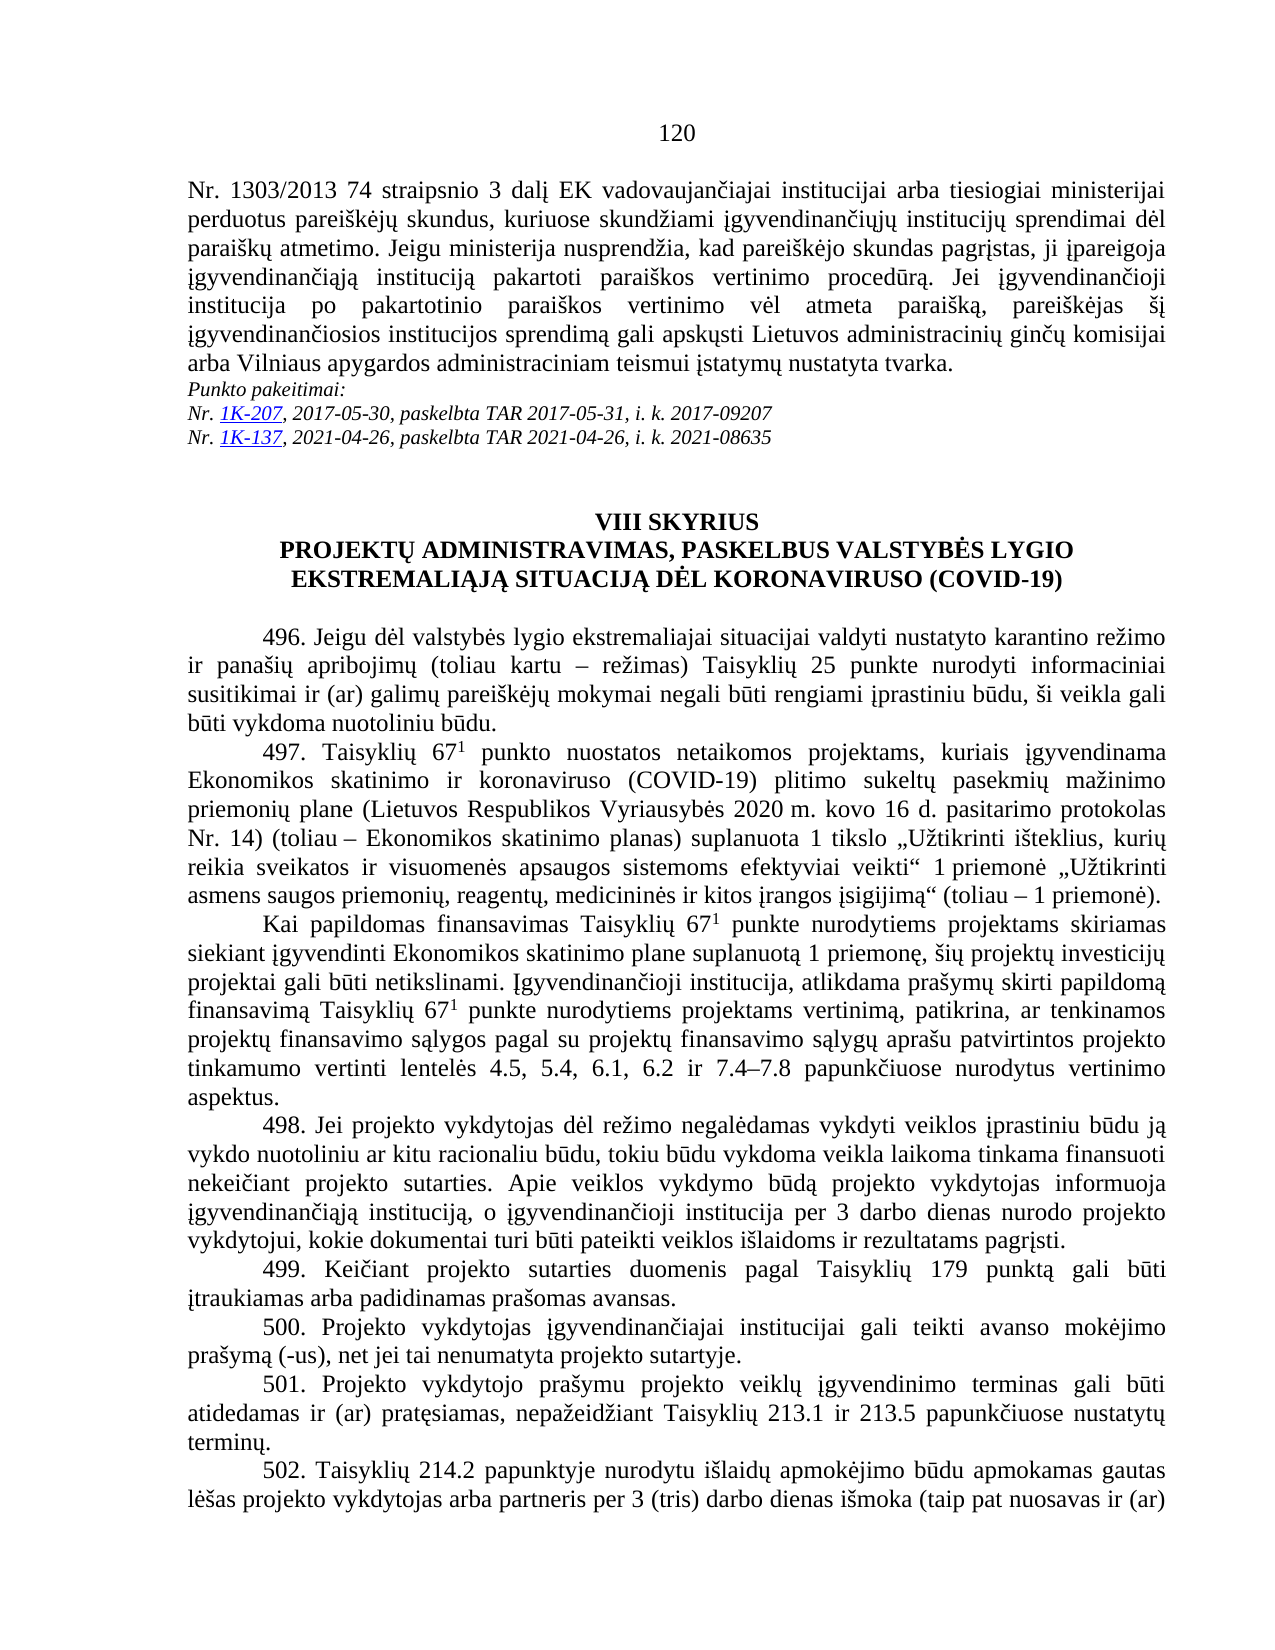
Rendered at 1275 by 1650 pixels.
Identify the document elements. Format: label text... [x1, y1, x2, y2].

text 496. Jeigu dėl valstybės lygio ekstremaliajai situacijai valdyti nustatyto karantino režimo ir panašių apribojimų (toliau kartu – režimas) Taisyklių 25 punkte nurodyti informaciniai susitikimai ir (ar) galimų pareiškėjų mokymai negali būti rengiami įprastiniu būdu, ši veikla gali būti vykdoma nuotoliniu būdu. [187, 622, 1167, 737]
text Nr. 1303/2013 74 straipsnio 3 dalį EK vadovaujančiajai institucijai arba tiesiogiai ministerijai perduotus pareiškėjų skundus, kuriuose skundžiami įgyvendinančiųjų institucijų sprendimai dėl paraiškų atmetimo. Jeigu ministerija nusprendžia, kad pareiškėjo skundas pagrįstas, ji įpareigoja įgyvendinančiąją instituciją pakartoti paraiškos vertinimo procedūrą. Jei įgyvendinančioji institucija po pakartotinio paraiškos vertinimo vėl atmeta paraišką, pareiškėjas šį įgyvendinančiosios institucijos sprendimą gali apskųsti Lietuvos administracinių ginčų komisijai arba Vilniaus apygardos administraciniam teismui įstatymų nustatyta tvarka. [187, 176, 1167, 377]
text VIII SKYRIUS [187, 507, 1167, 535]
text 501. Projekto vykdytojo prašymu projekto veiklų įgyvendinimo terminas gali būti atidedamas ir (ar) pratęsiamas, nepažeidžiant Taisyklių 213.1 ir 213.5 papunkčiuose nustatytų terminų. [187, 1369, 1167, 1455]
text Nr. 1K-207, 2017-05-30, paskelbta TAR 2017-05-31, i. k. 2017-09207 [187, 401, 1167, 425]
text 502. Taisyklių 214.2 papunktyje nurodytu išlaidų apmokėjimo būdu apmokamas gautas lėšas projekto vykdytojas arba partneris per 3 (tris) darbo dienas išmoka (taip pat nuosavas ir (ar) [187, 1455, 1167, 1513]
text 500. Projekto vykdytojas įgyvendinančiajai institucijai gali teikti avanso mokėjimo prašymą (-us), net jei tai nenumatyta projekto sutartyje. [187, 1312, 1167, 1369]
text 497. Taisyklių 671 punkto nuostatos netaikomos projektams, kuriais įgyvendinama Ekonomikos skatinimo ir koronaviruso (COVID-19) plitimo sukeltų pasekmių mažinimo priemonių plane (Lietuvos Respublikos Vyriausybės 2020 m. kovo 16 d. pasitarimo protokolas Nr. 14) (toliau – Ekonomikos skatinimo planas) suplanuota 1 tikslo „Užtikrinti išteklius, kurių reikia sveikatos ir visuomenės apsaugos sistemoms efektyviai veikti“ 1 priemonė „Užtikrinti asmens saugos priemonių, reagentų, medicininės ir kitos įrangos įsigijimą“ (toliau – 1 priemonė). [187, 737, 1167, 909]
text 498. Jei projekto vykdytojas dėl režimo negalėdamas vykdyti veiklos įprastiniu būdu ją vykdo nuotoliniu ar kitu racionaliu būdu, tokiu būdu vykdoma veikla laikoma tinkama finansuoti nekeičiant projekto sutarties. Apie veiklos vykdymo būdą projekto vykdytojas informuoja įgyvendinančiąją instituciją, o įgyvendinančioji institucija per 3 darbo dienas nurodo projekto vykdytojui, kokie dokumentai turi būti pateikti veiklos išlaidoms ir rezultatams pagrįsti. [187, 1110, 1167, 1254]
text Nr. 1K-137, 2021-04-26, paskelbta TAR 2021-04-26, i. k. 2021-08635 [187, 425, 1167, 449]
text Punkto pakeitimai: [187, 377, 1167, 401]
text PROJEKTŲ ADMINISTRAVIMAS, PASKELBUS VALSTYBĖS LYGIO EKSTREMALIĄJĄ SITUACIJĄ DĖL KORONAVIRUSO (COVID-19) [187, 535, 1167, 593]
text Kai papildomas finansavimas Taisyklių 671 punkte nurodytiems projektams skiriamas siekiant įgyvendinti Ekonomikos skatinimo plane suplanuotą 1 priemonę, šių projektų investicijų projektai gali būti netikslinami. Įgyvendinančioji institucija, atlikdama prašymų skirti papildomą finansavimą Taisyklių 671 punkte nurodytiems projektams vertinimą, patikrina, ar tenkinamos projektų finansavimo sąlygos pagal su projektų finansavimo sąlygų aprašu patvirtintos projekto tinkamumo vertinti lentelės 4.5, 5.4, 6.1, 6.2 ir 7.4–7.8 papunkčiuose nurodytus vertinimo aspektus. [187, 909, 1167, 1110]
text 499. Keičiant projekto sutarties duomenis pagal Taisyklių 179 punktą gali būti įtraukiamas arba padidinamas prašomas avansas. [187, 1254, 1167, 1312]
